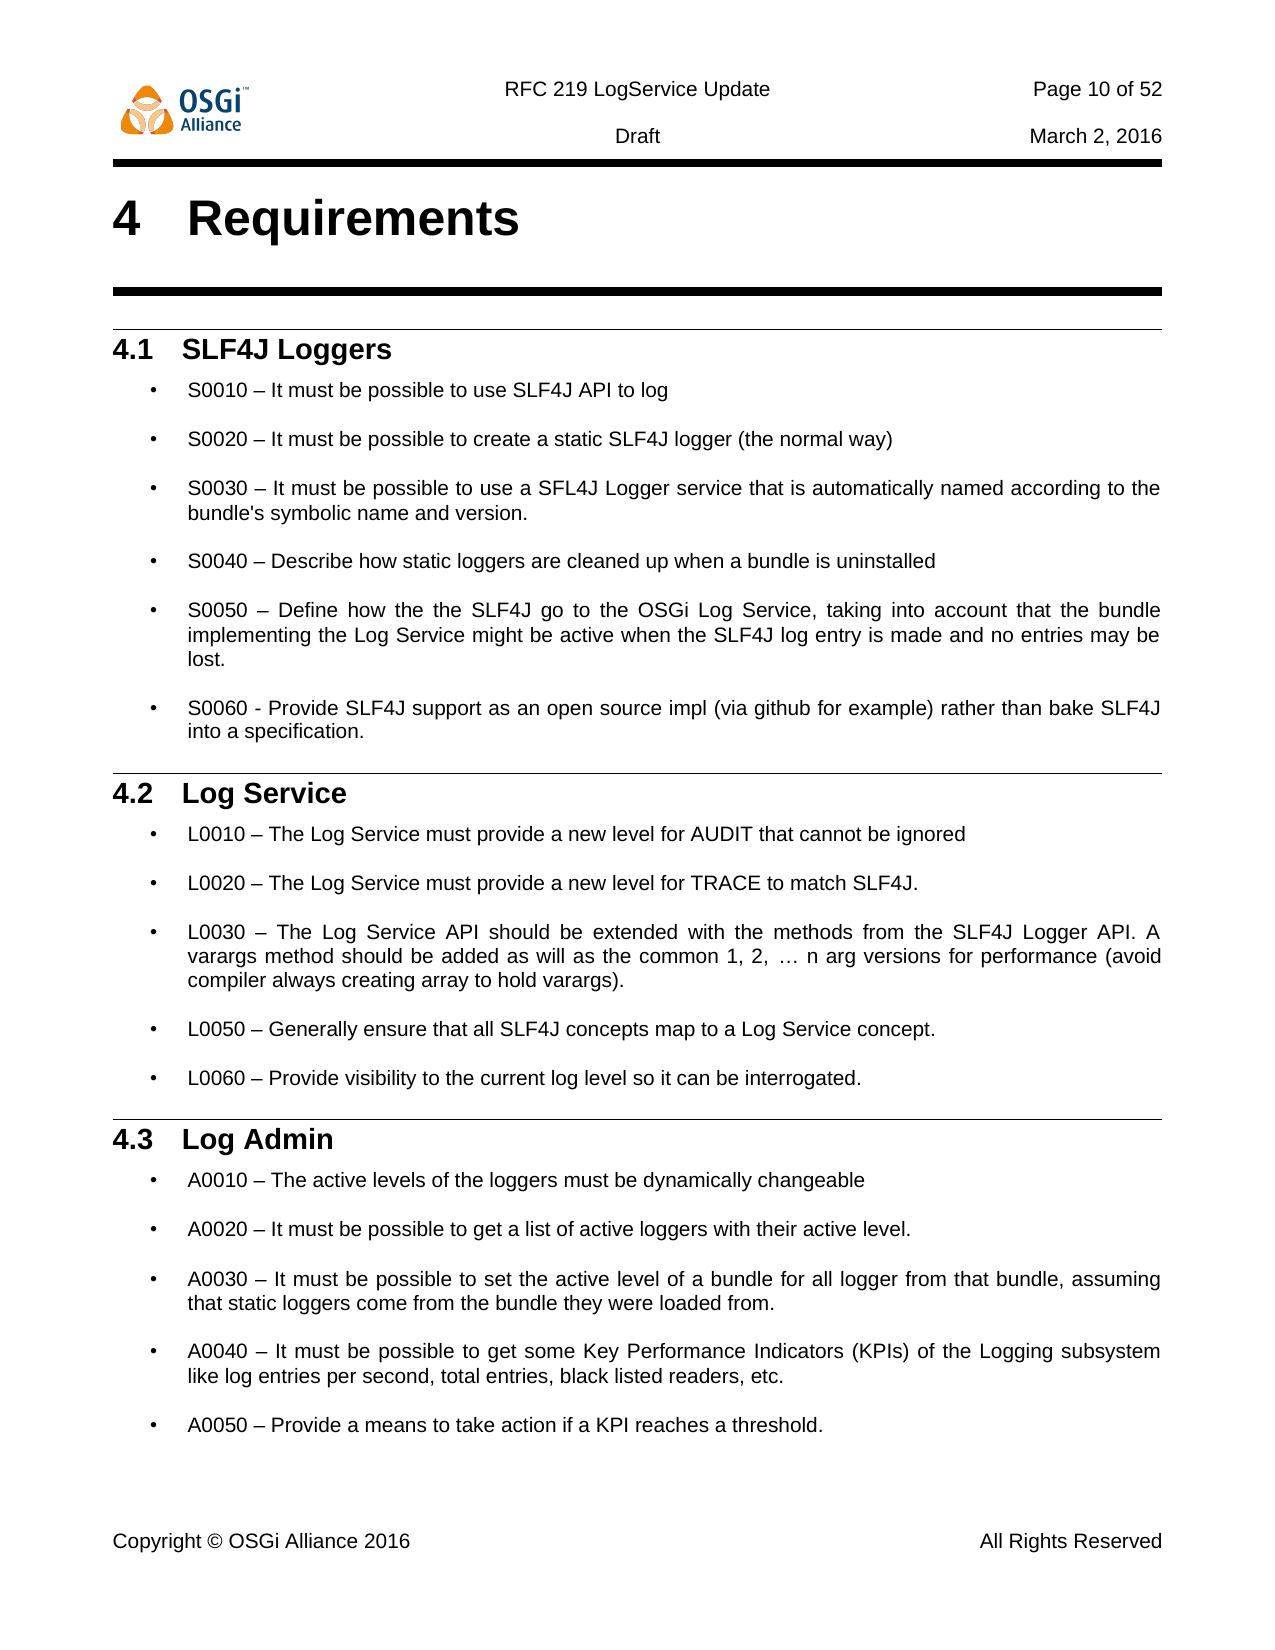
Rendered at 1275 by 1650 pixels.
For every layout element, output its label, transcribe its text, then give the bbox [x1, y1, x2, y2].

subtitle SLF4J Loggers [112, 330, 1162, 366]
list S0040 – Describe how static loggers are cleaned up when a bundle is uninstalled [150, 549, 1162, 573]
list A0050 – Provide a means to take action if a KPI reaches a threshold. [150, 1412, 1162, 1436]
subtitle Log Admin [112, 1120, 1162, 1156]
list S0060 - Provide SLF4J support as an open source impl (via github for example) rather than bake SLF4J into a specification. [150, 695, 1162, 743]
list S0030 – It must be possible to use a SFL4J Logger service that is automatically named according to the bundle's symbolic name and version. [150, 476, 1162, 524]
list L0020 – The Log Service must provide a new level for TRACE to match SLF4J. [150, 871, 1162, 895]
list A0010 – The active levels of the loggers must be dynamically changeable [150, 1168, 1162, 1192]
list L0030 – The Log Service API should be extended with the methods from the SLF4J Logger API. A varargs method should be added as will as the common 1, 2, … n arg versions for performance (avoid compiler always creating array to hold varargs). [150, 920, 1162, 992]
subtitle Requirements [112, 160, 1162, 296]
picture [113, 78, 257, 142]
list S0050 – Define how the the SLF4J go to the OSGi Log Service, taking into account that the bundle implementing the Log Service might be active when the SLF4J log entry is made and no entries may be lost. [150, 598, 1162, 670]
list A0020 – It must be possible to get a list of active loggers with their active level. [150, 1217, 1162, 1241]
subtitle Log Service [112, 774, 1162, 809]
list L0050 – Generally ensure that all SLF4J concepts map to a Log Service concept. [150, 1017, 1162, 1041]
list A0040 – It must be possible to get some Key Performance Indicators (KPIs) of the Logging subsystem like log entries per second, total entries, black listed readers, etc. [150, 1339, 1162, 1387]
list L0060 – Provide visibility to the current log level so it can be interrogated. [150, 1066, 1162, 1090]
list S0020 – It must be possible to create a static SLF4J logger (the normal way) [150, 427, 1162, 451]
list A0030 – It must be possible to set the active level of a bundle for all logger from that bundle, assuming that static loggers come from the bundle they were loaded from. [150, 1266, 1162, 1314]
list S0010 – It must be possible to use SLF4J API to log [150, 378, 1162, 402]
list L0010 – The Log Service must provide a new level for AUDIT that cannot be ignored [150, 822, 1162, 846]
